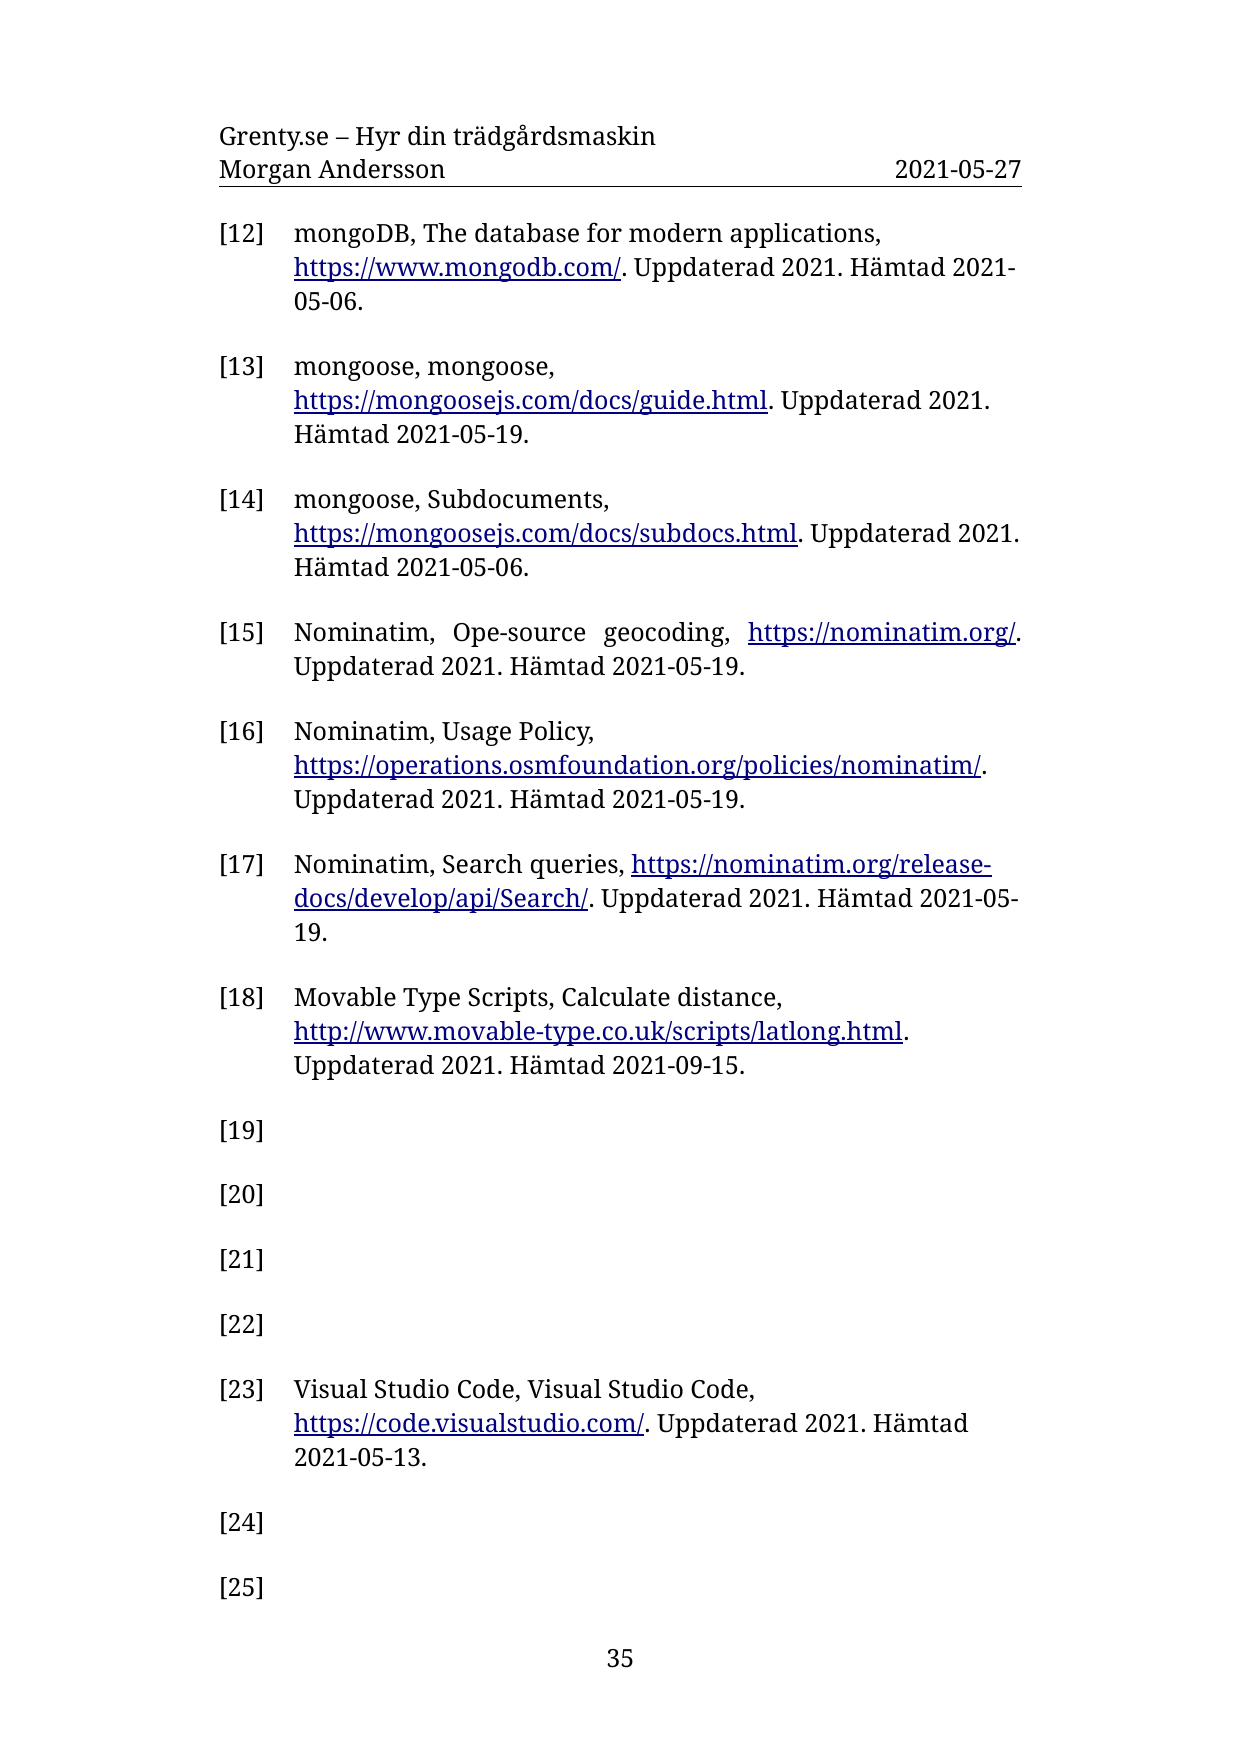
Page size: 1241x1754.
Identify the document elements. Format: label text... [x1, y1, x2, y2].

list mongoose, Subdocuments, https://mongoosejs.com/docs/subdocs.html. Uppdaterad 2021. Hämtad 2021-05-06. [218, 482, 1022, 584]
list Movable Type Scripts, Calculate distance, http://www.movable-type.co.uk/scripts/latlong.html. Uppdaterad 2021. Hämtad 2021-09-15. [218, 979, 1022, 1082]
list Nominatim, Search queries, https://nominatim.org/release-docs/develop/api/Search/. Uppdaterad 2021. Hämtad 2021-05-19. [218, 846, 1022, 949]
list Nominatim, Ope-source geocoding, https://nominatim.org/. Uppdaterad 2021. Hämtad 2021-05-19. [218, 615, 1022, 683]
list Visual Studio Code, Visual Studio Code, https://code.visualstudio.com/. Uppdaterad 2021. Hämtad 2021-05-13. [218, 1371, 1022, 1474]
list mongoose, mongoose, https://mongoosejs.com/docs/guide.html. Uppdaterad 2021. Hämtad 2021-05-19. [218, 349, 1022, 451]
list mongoDB, The database for modern applications, https://www.mongodb.com/. Uppdaterad 2021. Hämtad 2021-05-06. [218, 216, 1022, 318]
list Nominatim, Usage Policy, https://operations.osmfoundation.org/policies/nominatim/. Uppdaterad 2021. Hämtad 2021-05-19. [218, 713, 1022, 816]
